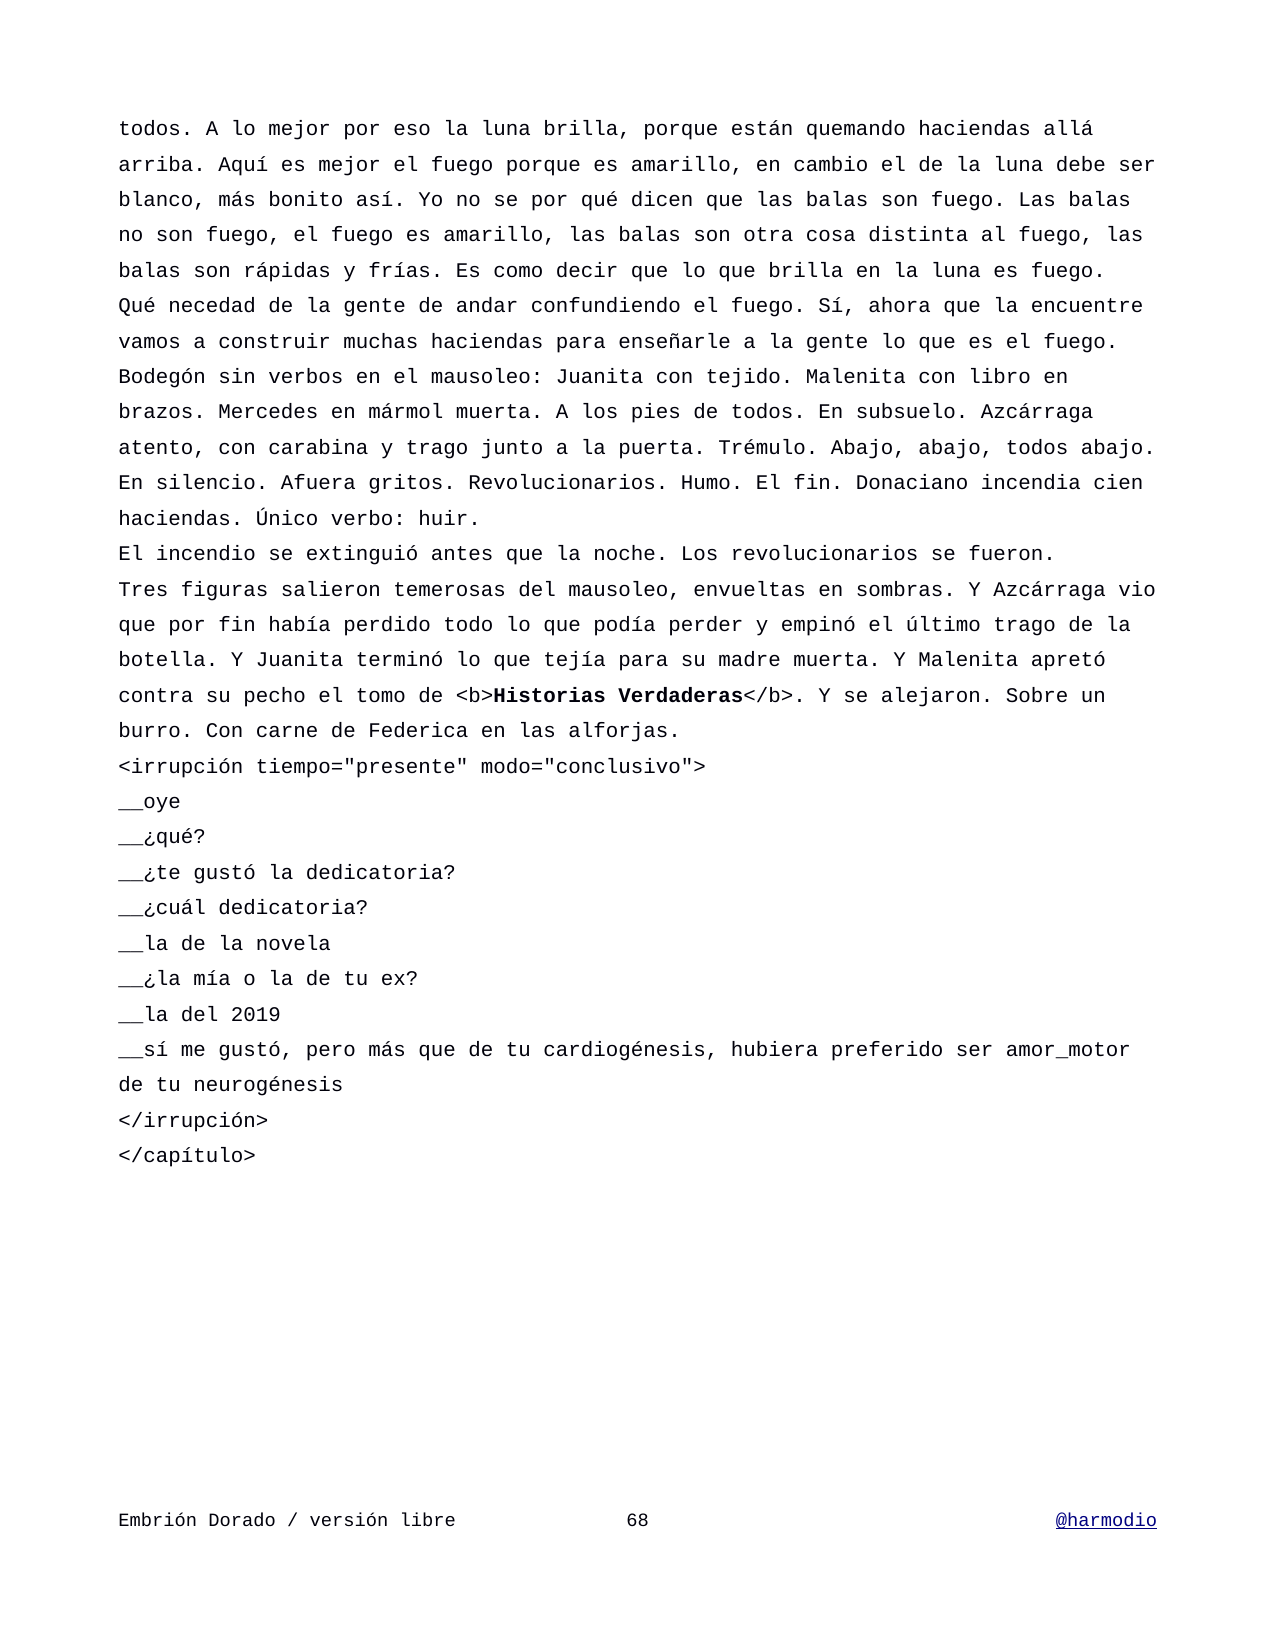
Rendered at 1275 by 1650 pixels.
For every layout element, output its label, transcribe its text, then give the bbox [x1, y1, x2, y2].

text <irrupción tiempo="presente" modo="conclusivo"> [118, 756, 1157, 779]
text Tres figuras salieron temerosas del mausoleo, envueltas en sombras. Y Azcárraga vio que por fin había perdido todo lo que podía perder y empinó el último trago de la botella. Y Juanita terminó lo que tejía para su madre muerta. Y Malenita apretó contra su pecho el tomo de <b>Historias Verdaderas</b>. Y se alejaron. Sobre un burro. Con carne de Federica en las alforjas. [118, 578, 1157, 744]
text En silencio. Afuera gritos. Revolucionarios. Humo. El fin. Donaciano incendia cien haciendas. Único verbo: huir. [118, 472, 1157, 531]
text El incendio se extinguió antes que la noche. Los revolucionarios se fueron. [118, 543, 1157, 567]
text __¿cuál dedicatoria? [118, 897, 1157, 921]
text todos. A lo mejor por eso la luna brilla, porque están quemando haciendas allá arriba. Aquí es mejor el fuego porque es amarillo, en cambio el de la luna debe ser blanco, más bonito así. Yo no se por qué dicen que las balas son fuego. Las balas no son fuego, el fuego es amarillo, las balas son otra cosa distinta al fuego, las balas son rápidas y frías. Es como decir que lo que brilla en la luna es fuego. [118, 118, 1157, 283]
text __¿te gustó la dedicatoria? [118, 862, 1157, 886]
text __¿la mía o la de tu ex? [118, 968, 1157, 992]
text __¿qué? [118, 826, 1157, 850]
text __oye [118, 791, 1157, 815]
text Bodegón sin verbos en el mausoleo: Juanita con tejido. Malenita con libro en brazos. Mercedes en mármol muerta. A los pies de todos. En subsuelo. Azcárraga atento, con carabina y trago junto a la puerta. Trémulo. Abajo, abajo, todos abajo. [118, 366, 1157, 461]
text Qué necedad de la gente de andar confundiendo el fuego. Sí, ahora que la encuentre vamos a construir muchas haciendas para enseñarle a la gente lo que es el fuego. [118, 295, 1157, 354]
text </capítulo> [118, 1145, 1157, 1169]
text __la de la novela [118, 933, 1157, 956]
text __sí me gustó, pero más que de tu cardiogénesis, hubiera preferido ser amor_motor de tu neurogénesis [118, 1039, 1157, 1098]
text __la del 2019 [118, 1003, 1157, 1027]
text </irrupción> [118, 1110, 1157, 1133]
